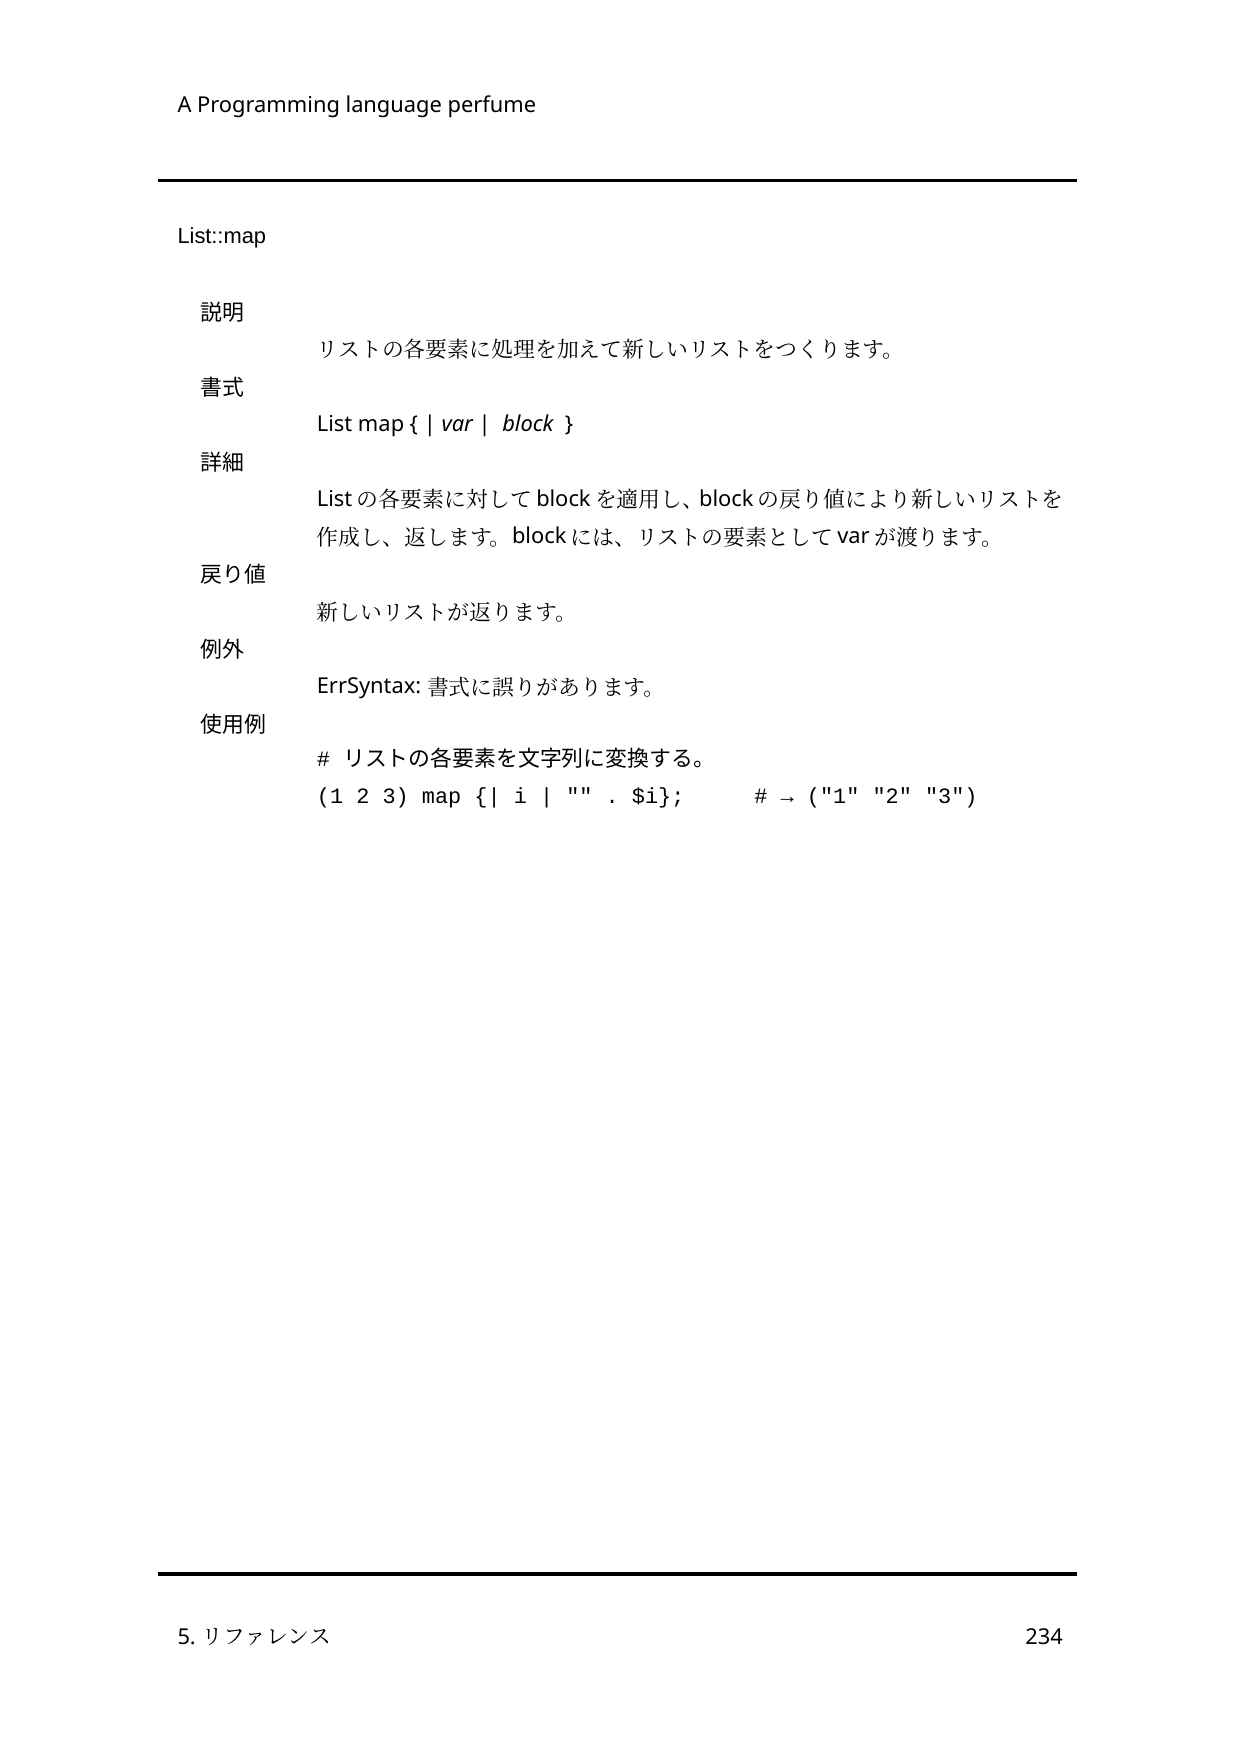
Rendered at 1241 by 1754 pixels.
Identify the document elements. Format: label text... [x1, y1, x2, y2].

table_cell 新しいリストが返ります。 [317, 554, 1063, 629]
table_cell # リストの各要素を文字列に変換する。 (1 2 3) map {| i | "" . $i}; # → ("1" "2" "3") [317, 704, 1063, 817]
table_header 説明 [200, 292, 317, 367]
table_cell 詳細 [200, 442, 317, 554]
table_cell ErrSyntax: 書式に誤りがあります。 [317, 629, 1063, 704]
table_cell 例外 [200, 629, 317, 704]
subtitle List::map [177, 217, 1063, 254]
table_header リストの各要素に処理を加えて新しいリストをつくります。 [317, 292, 1063, 367]
table_cell List map { | var | block } [317, 367, 1063, 442]
table_cell 戻り値 [200, 554, 317, 629]
table_cell 使用例 [200, 704, 317, 817]
table_cell Listの各要素に対してblockを適用し、blockの戻り値により新しいリストを作成し、返します。blockには、リストの要素としてvarが渡ります。 [317, 442, 1063, 554]
table_cell 書式 [200, 367, 317, 442]
